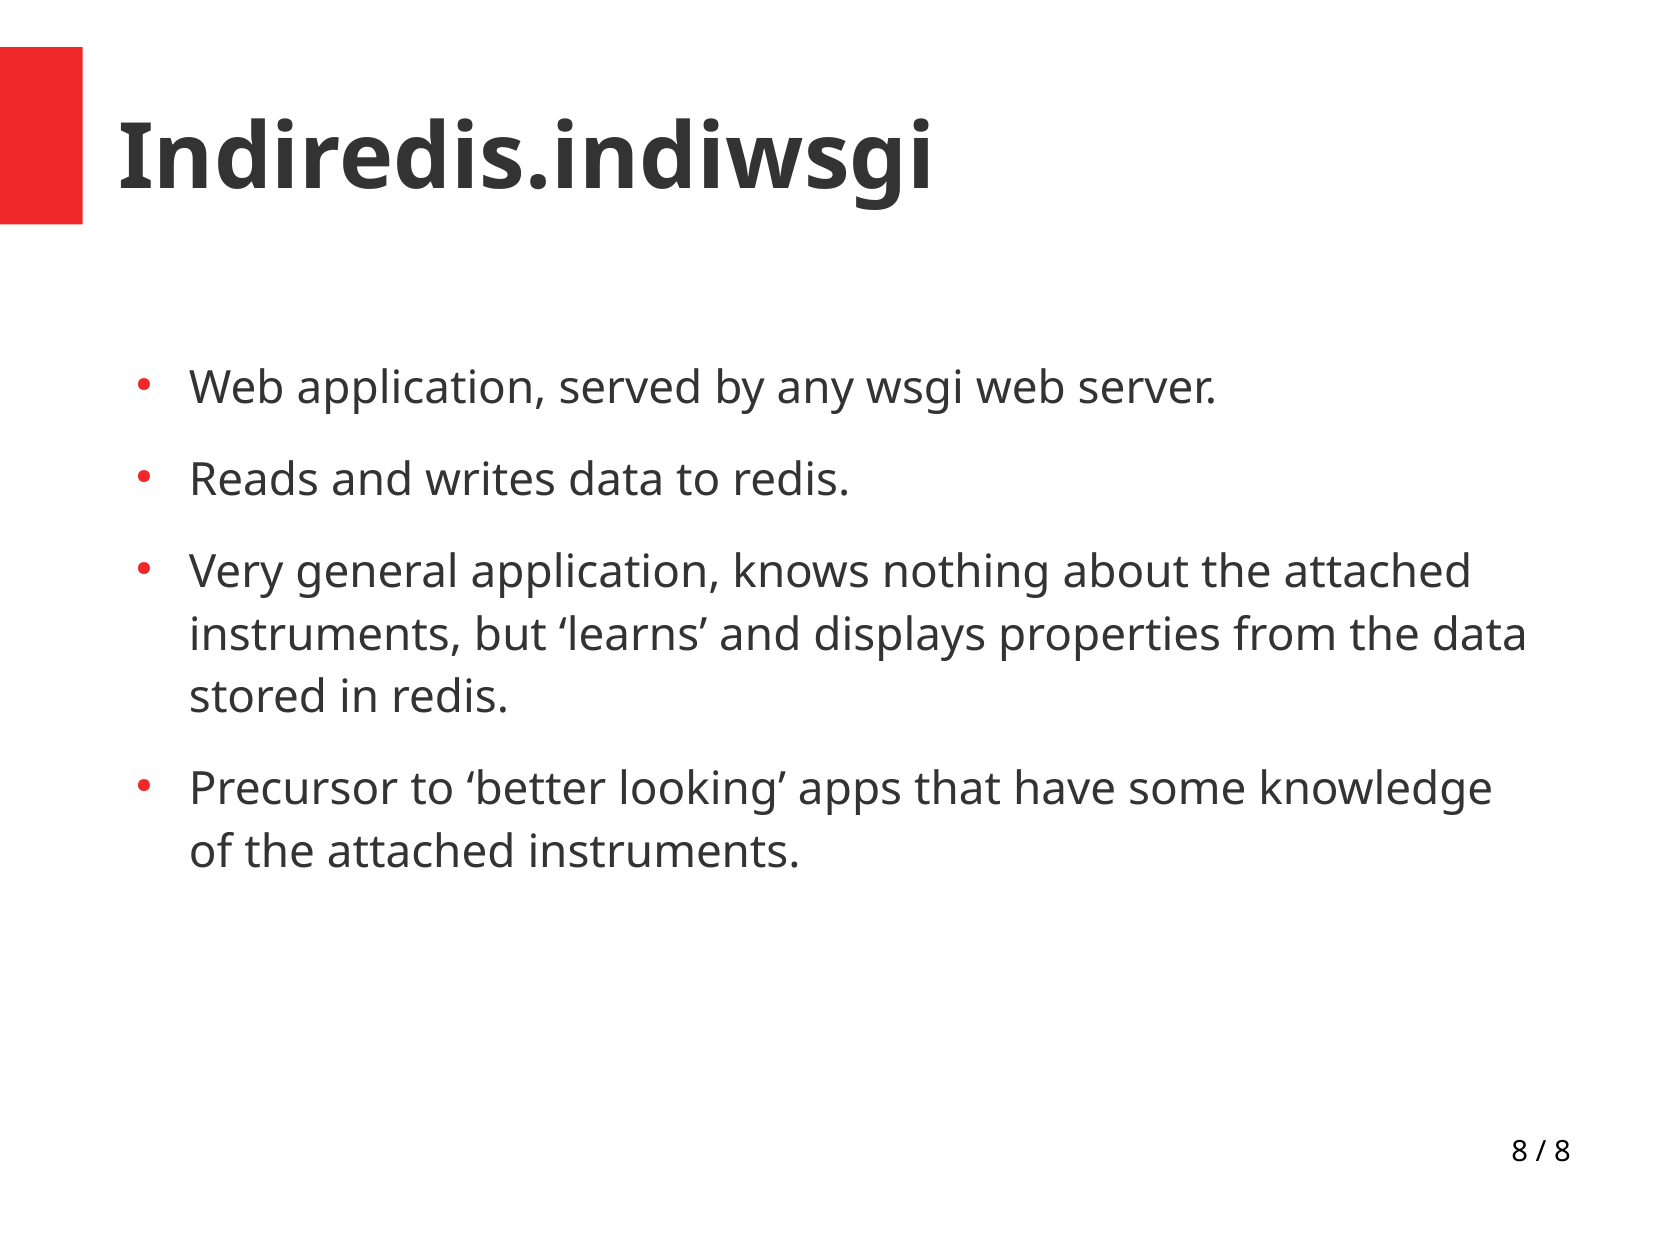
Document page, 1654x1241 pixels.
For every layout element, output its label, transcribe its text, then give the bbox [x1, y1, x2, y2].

list Web application, served by any wsgi web server. Reads and writes data to redis. Very general application, knows nothing about the attached instruments, but ‘learns’ and displays properties from the data stored in redis. Precursor to ‘better looking’ apps that have some knowledge of the attached instruments. [118, 354, 1536, 1074]
title Indiredis.indiwsgi [118, 49, 1571, 257]
